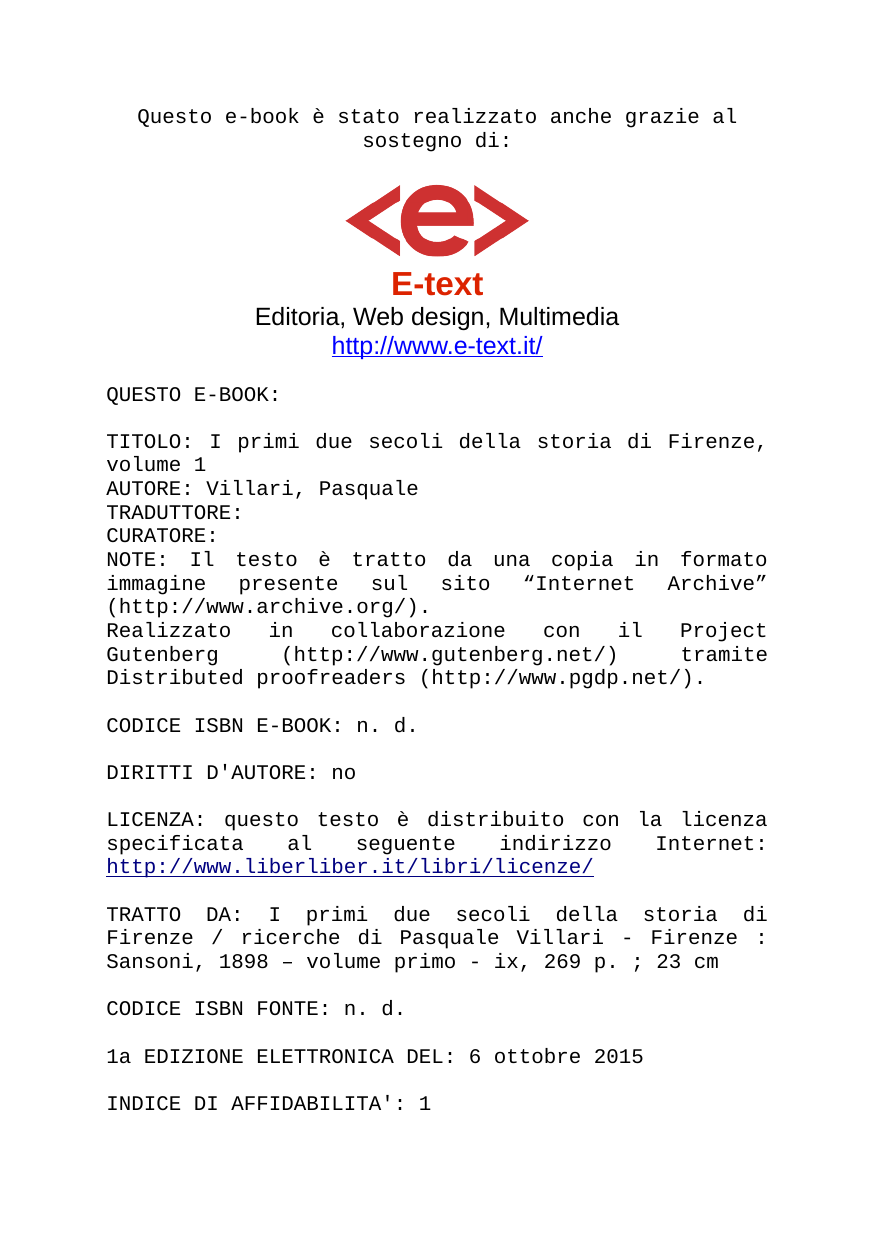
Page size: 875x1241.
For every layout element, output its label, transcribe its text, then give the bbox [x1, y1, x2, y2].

text CURATORE: [106, 525, 768, 549]
text LICENZA: questo testo è distribuito con la licenza specificata al seguente indirizzo Internet: http://www.liberliber.it/libri/licenze/ [106, 809, 768, 880]
text TRATTO DA: I primi due secoli della storia di Firenze / ricerche di Pasquale Villari - Firenze : Sansoni, 1898 – volume primo - ix, 269 p. ; 23 cm [106, 904, 768, 975]
text CODICE ISBN E-BOOK: n. d. [106, 714, 768, 738]
text DIRITTI D'AUTORE: no [106, 762, 768, 786]
text Realizzato in collaborazione con il Project Gutenberg (http://www.gutenberg.net/) tramite Distributed proofreaders (http://www.pgdp.net/). [106, 620, 768, 691]
text QUESTO E-BOOK: [106, 383, 768, 407]
picture [344, 184, 530, 257]
text 1a EDIZIONE ELETTRONICA DEL: 6 ottobre 2015 [106, 1046, 768, 1069]
text TRADUTTORE: [106, 502, 768, 525]
text http://www.e-text.it/ [106, 331, 768, 360]
text E-text [106, 264, 768, 302]
text NOTE: Il testo è tratto da una copia in formato immagine presente sul sito “Internet Archive” (http://www.archive.org/). [106, 549, 768, 620]
text CODICE ISBN FONTE: n. d. [106, 998, 768, 1022]
text AUTORE: Villari, Pasquale [106, 478, 768, 502]
text Editoria, Web design, Multimedia [106, 302, 768, 331]
text TITOLO: I primi due secoli della storia di Firenze, volume 1 [106, 431, 768, 478]
text Questo e-book è stato realizzato anche grazie al sostegno di: [106, 106, 768, 153]
text INDICE DI AFFIDABILITA': 1 [106, 1093, 768, 1117]
